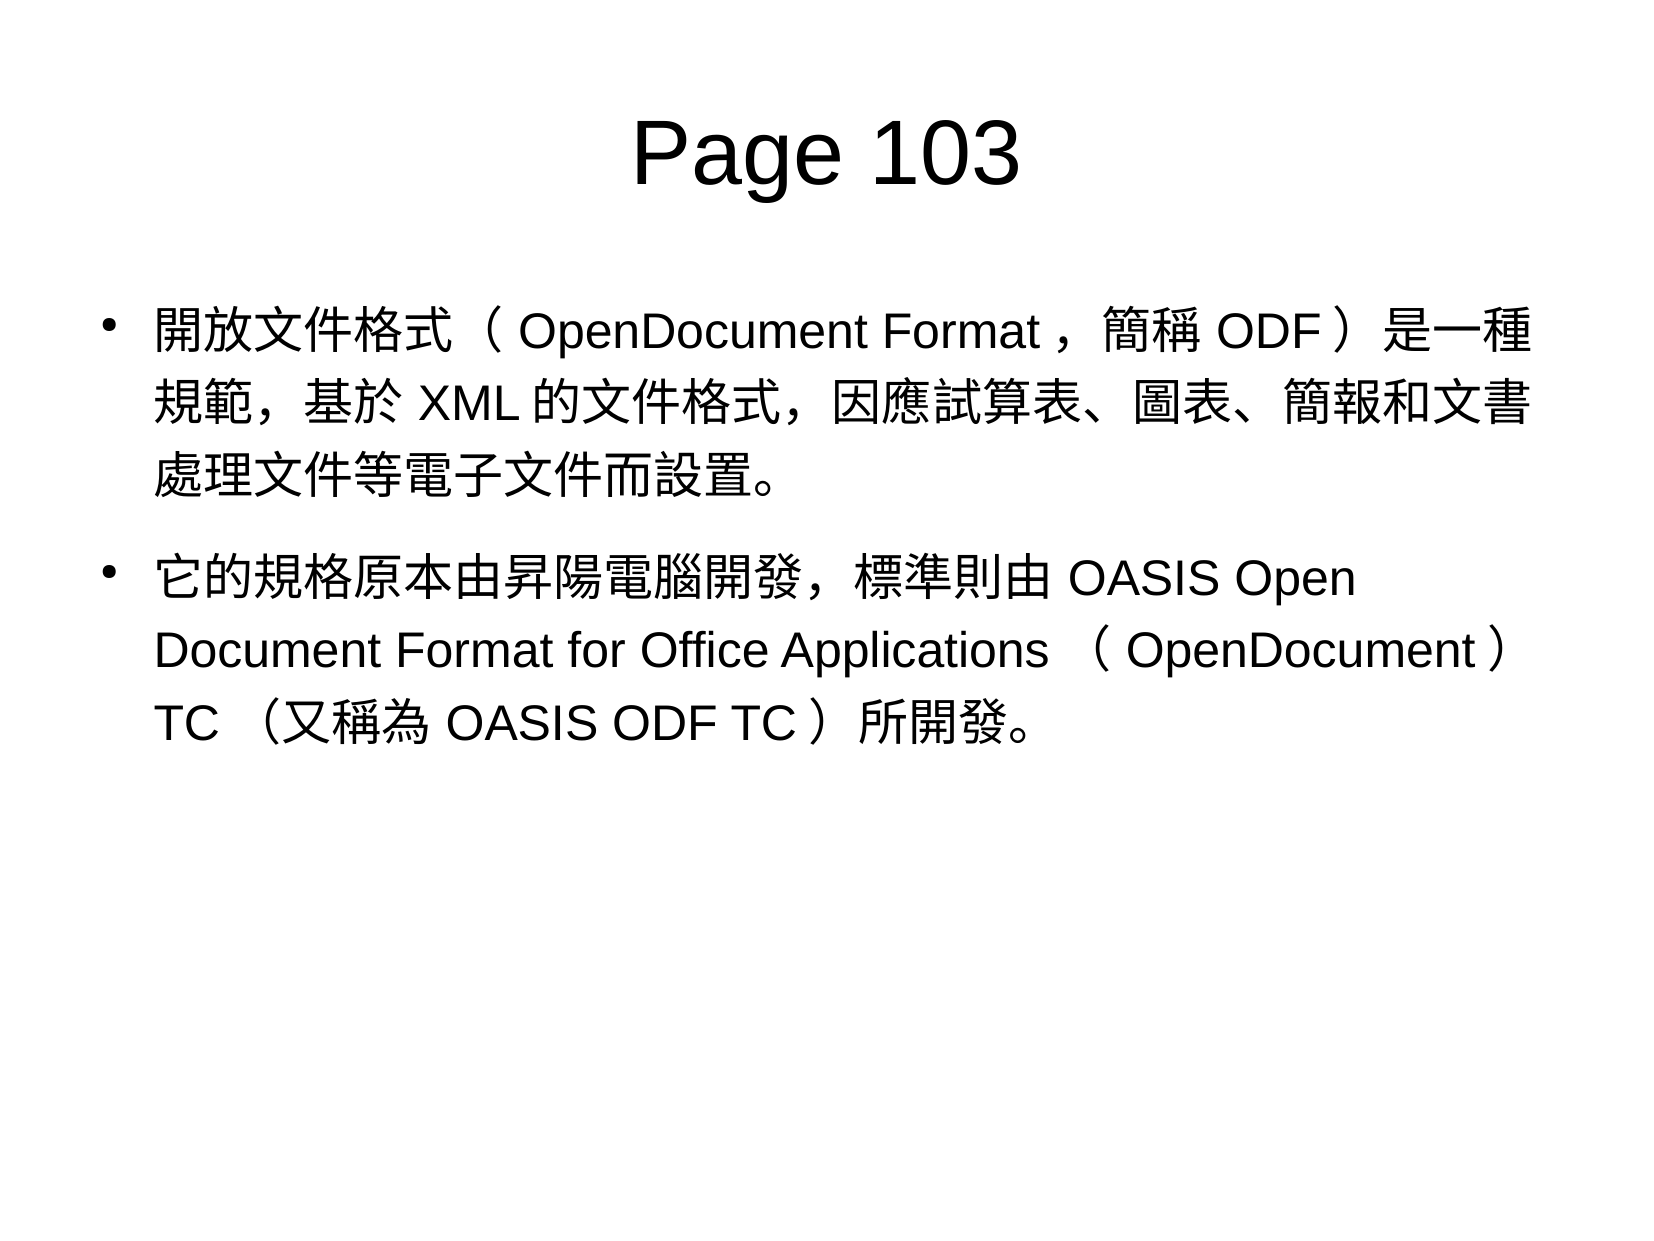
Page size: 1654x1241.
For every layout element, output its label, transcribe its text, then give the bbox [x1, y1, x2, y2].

list 開放文件格式（OpenDocument Format，簡稱ODF）是一種規範，基於XML的文件格式，因應試算表、圖表、簡報和文書處理文件等電子文件而設置。 它的規格原本由昇陽電腦開發，標準則由OASIS Open Document Format for Office Applications（OpenDocument）TC（又稱為OASIS ODF TC）所開發。 [82, 290, 1571, 1109]
title Page 103 [82, 49, 1571, 257]
